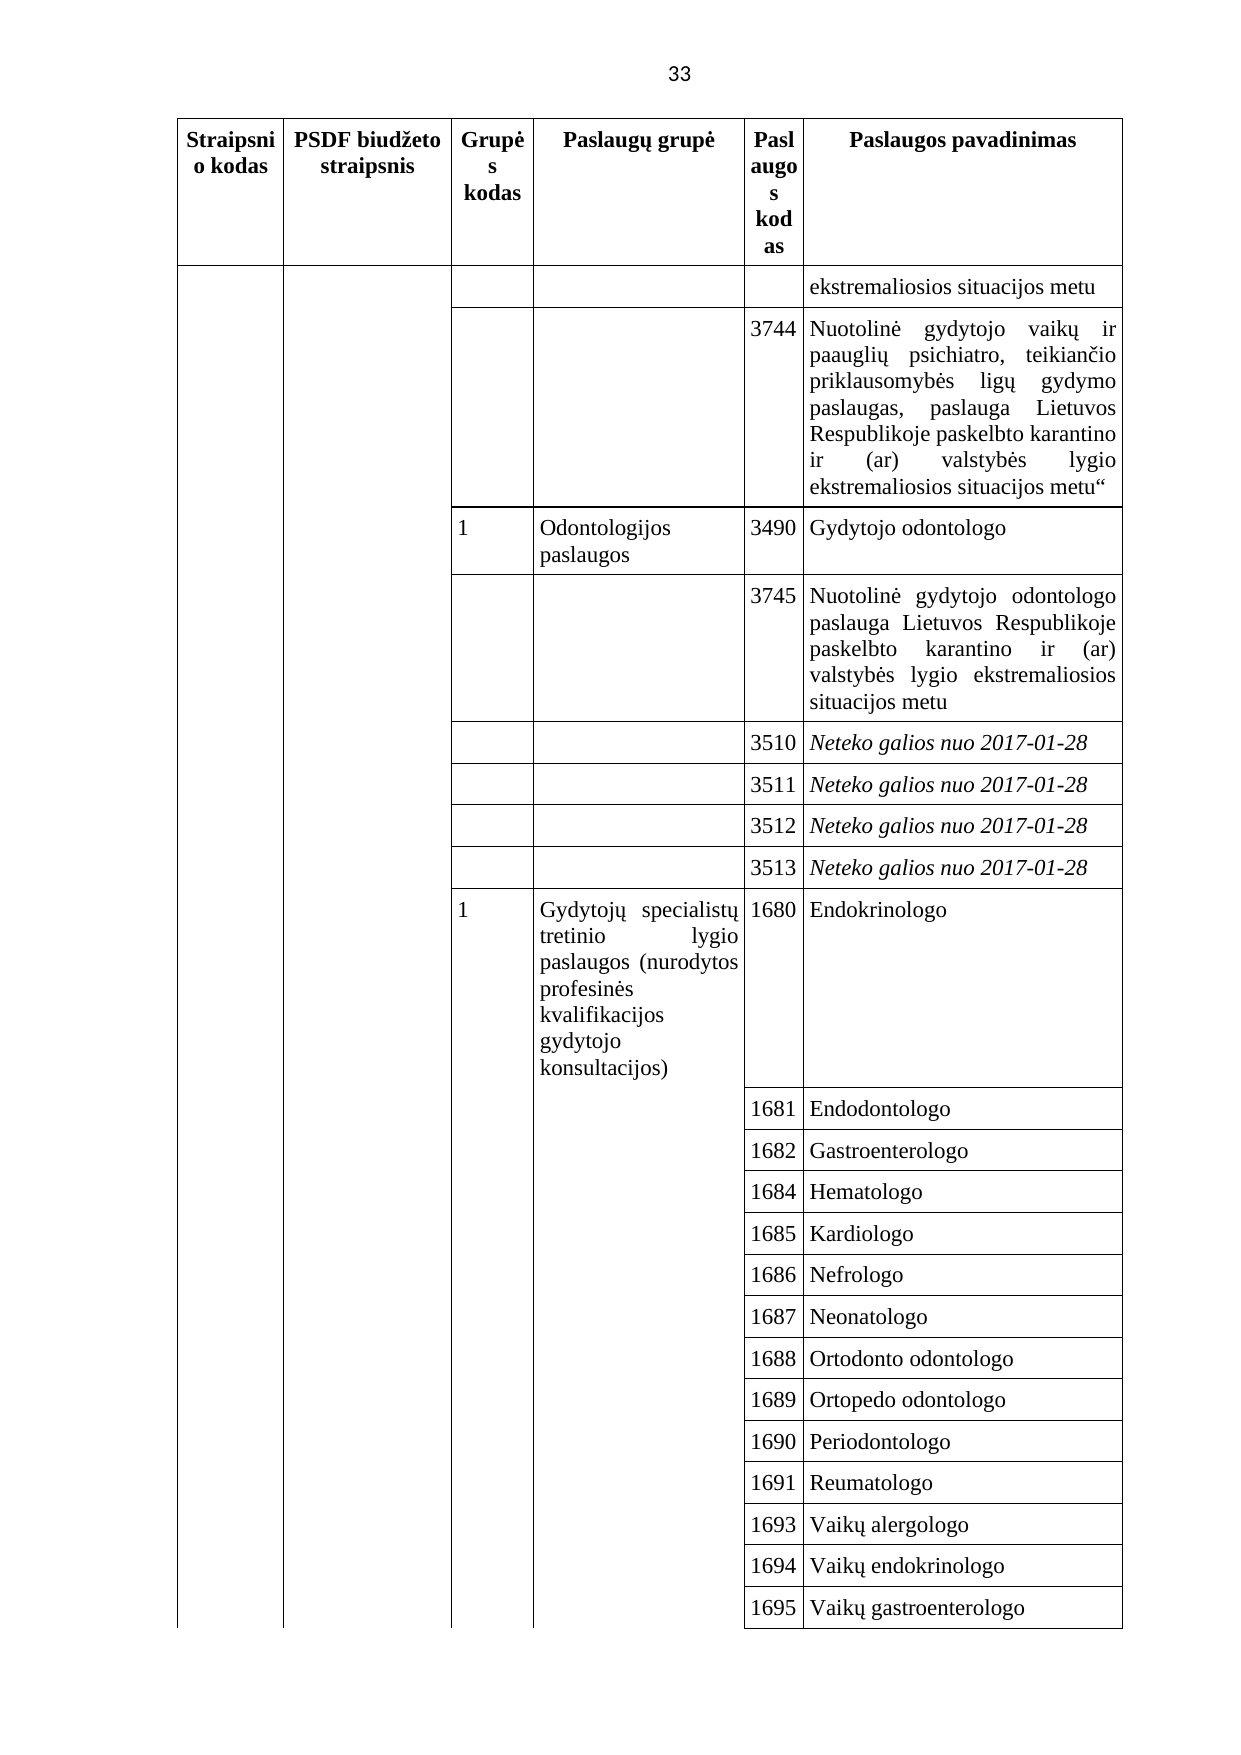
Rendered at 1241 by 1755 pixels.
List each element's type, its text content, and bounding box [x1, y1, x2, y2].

table_cell [284, 506, 451, 574]
table_cell 1 [452, 889, 533, 1087]
table_cell [178, 574, 283, 721]
table_header Paslaugos pavadinimas [804, 119, 1122, 265]
table_cell [534, 1254, 744, 1295]
table_cell 1687 [745, 1296, 803, 1337]
table_cell [745, 266, 803, 307]
table_cell [178, 763, 283, 804]
table_cell [284, 1295, 451, 1337]
table_cell Neteko galios nuo 2017-01-28 [804, 764, 1122, 804]
table_cell [452, 1212, 533, 1253]
table_cell [534, 722, 744, 763]
table_cell Endodontologo [804, 1088, 1122, 1129]
table_cell [284, 804, 451, 846]
table_cell [452, 1378, 533, 1420]
table_cell Neonatologo [804, 1296, 1122, 1337]
table_cell 3513 [745, 847, 803, 887]
table_cell 1681 [745, 1088, 803, 1129]
table_cell [178, 1461, 283, 1503]
table_cell 1694 [745, 1545, 803, 1586]
table_cell [284, 1254, 451, 1295]
table_cell 3744 [745, 308, 803, 506]
table_cell [534, 1503, 744, 1544]
table_cell 3490 [745, 508, 803, 574]
table_cell [178, 804, 283, 846]
table_cell [534, 1461, 744, 1503]
table_cell Vaikų endokrinologo [804, 1545, 1122, 1586]
table_cell Vaikų gastroenterologo [804, 1587, 1122, 1627]
table_cell Neteko galios nuo 2017-01-28 [804, 847, 1122, 887]
table_cell [284, 1129, 451, 1170]
table_cell 1684 [745, 1171, 803, 1212]
table_cell Gastroenterologo [804, 1130, 1122, 1170]
table_cell [284, 307, 451, 506]
table_cell [452, 266, 533, 307]
table_cell [284, 1544, 451, 1586]
table_cell Vaikų alergologo [804, 1504, 1122, 1544]
table_cell 1686 [745, 1255, 803, 1295]
table_cell [178, 1295, 283, 1337]
table_cell [452, 1586, 533, 1627]
table_cell [534, 1212, 744, 1253]
table_cell [284, 1420, 451, 1461]
table_cell [178, 1378, 283, 1420]
table_cell [284, 763, 451, 804]
table_cell Periodontologo [804, 1421, 1122, 1461]
table_header Grupės kodas [452, 119, 533, 265]
table_cell 1689 [745, 1379, 803, 1420]
table_cell [178, 307, 283, 506]
table_cell [534, 1586, 744, 1627]
table_cell [452, 764, 533, 804]
table_cell [284, 1461, 451, 1503]
table_cell Neteko galios nuo 2017-01-28 [804, 805, 1122, 846]
table_cell [534, 1129, 744, 1170]
table_cell [452, 308, 533, 506]
table_cell [534, 1295, 744, 1337]
table_cell [534, 575, 744, 721]
table_cell [178, 266, 283, 307]
table_cell Nuotolinė gydytojo vaikų ir paauglių psichiatro, teikiančio priklausomybės ligų gydymo paslaugas, paslauga Lietuvos Respublikoje paskelbto karantino ir (ar) valstybės lygio ekstremaliosios situacijos metu“ [804, 308, 1122, 506]
table_cell [452, 1170, 533, 1212]
table_cell 3511 [745, 764, 803, 804]
table_cell [534, 1337, 744, 1378]
table_cell [452, 1087, 533, 1129]
table_cell Ortopedo odontologo [804, 1379, 1122, 1420]
table_cell [178, 846, 283, 887]
table_cell Hematologo [804, 1171, 1122, 1212]
table_cell Nefrologo [804, 1255, 1122, 1295]
table_cell Gydytojo odontologo [804, 508, 1122, 574]
table_cell Gydytojų specialistų tretinio lygio paslaugos (nurodytos profesinės kvalifikacijos gydytojo konsultacijos) [534, 889, 744, 1087]
table_cell 1680 [745, 889, 803, 1087]
table_cell [284, 1337, 451, 1378]
table_cell [534, 308, 744, 506]
table_cell [284, 1378, 451, 1420]
table_cell [178, 1129, 283, 1170]
table_cell [284, 266, 451, 307]
table_cell Kardiologo [804, 1213, 1122, 1253]
table_cell [534, 1087, 744, 1129]
table_cell [452, 722, 533, 763]
table_cell [178, 1544, 283, 1586]
table_cell [452, 1420, 533, 1461]
table_cell [178, 721, 283, 763]
table_cell 3510 [745, 722, 803, 763]
table_cell Reumatologo [804, 1462, 1122, 1503]
table_cell [284, 846, 451, 887]
table_cell [178, 1212, 283, 1253]
table_cell Endokrinologo [804, 889, 1122, 1087]
table_cell [534, 1544, 744, 1586]
table_cell Ortodonto odontologo [804, 1338, 1122, 1378]
table_cell 1682 [745, 1130, 803, 1170]
table_cell [178, 1087, 283, 1129]
table_cell [452, 575, 533, 721]
table_cell [452, 1337, 533, 1378]
table_cell [452, 1503, 533, 1544]
table_cell [452, 1295, 533, 1337]
table_header Straipsnio kodas [178, 119, 283, 265]
table_cell Odontologijos paslaugos [534, 508, 744, 574]
table_cell [178, 1503, 283, 1544]
table_cell ekstremaliosios situacijos metu [804, 266, 1122, 307]
table_cell [452, 1254, 533, 1295]
table_cell Nuotolinė gydytojo odontologo paslauga Lietuvos Respublikoje paskelbto karantino ir (ar) valstybės lygio ekstremaliosios situacijos metu [804, 575, 1122, 721]
table_cell [178, 1586, 283, 1627]
table_cell [284, 888, 451, 1087]
table_cell 1695 [745, 1587, 803, 1627]
table_cell 1690 [745, 1421, 803, 1461]
table_cell [284, 574, 451, 721]
table_cell [178, 1170, 283, 1212]
table_cell [452, 1544, 533, 1586]
table_cell [284, 1170, 451, 1212]
table_cell 1693 [745, 1504, 803, 1544]
table_cell [452, 1129, 533, 1170]
table_cell 3745 [745, 575, 803, 721]
table_cell [284, 1087, 451, 1129]
table_cell 1691 [745, 1462, 803, 1503]
table_header Paslaugos kodas [745, 119, 803, 265]
table_cell 1688 [745, 1338, 803, 1378]
table_cell [178, 1254, 283, 1295]
table_cell [534, 847, 744, 887]
table_cell [534, 805, 744, 846]
table_cell 1 [452, 508, 533, 574]
table_cell [178, 888, 283, 1087]
table_cell [452, 847, 533, 887]
table_header PSDF biudžeto straipsnis [284, 119, 451, 265]
table_cell [534, 1170, 744, 1212]
table_cell [534, 266, 744, 307]
table_cell [452, 805, 533, 846]
table_header Paslaugų grupė [534, 119, 744, 265]
table_cell [178, 1337, 283, 1378]
table_cell [284, 1212, 451, 1253]
table_cell Neteko galios nuo 2017-01-28 [804, 722, 1122, 763]
table_cell [534, 1420, 744, 1461]
table_cell [534, 764, 744, 804]
table_cell [284, 1503, 451, 1544]
table_cell 3512 [745, 805, 803, 846]
table_cell [284, 721, 451, 763]
table_cell [534, 1378, 744, 1420]
table_cell [178, 506, 283, 574]
table_cell 1685 [745, 1213, 803, 1253]
table_cell [284, 1586, 451, 1627]
table_cell [178, 1420, 283, 1461]
table_cell [452, 1461, 533, 1503]
